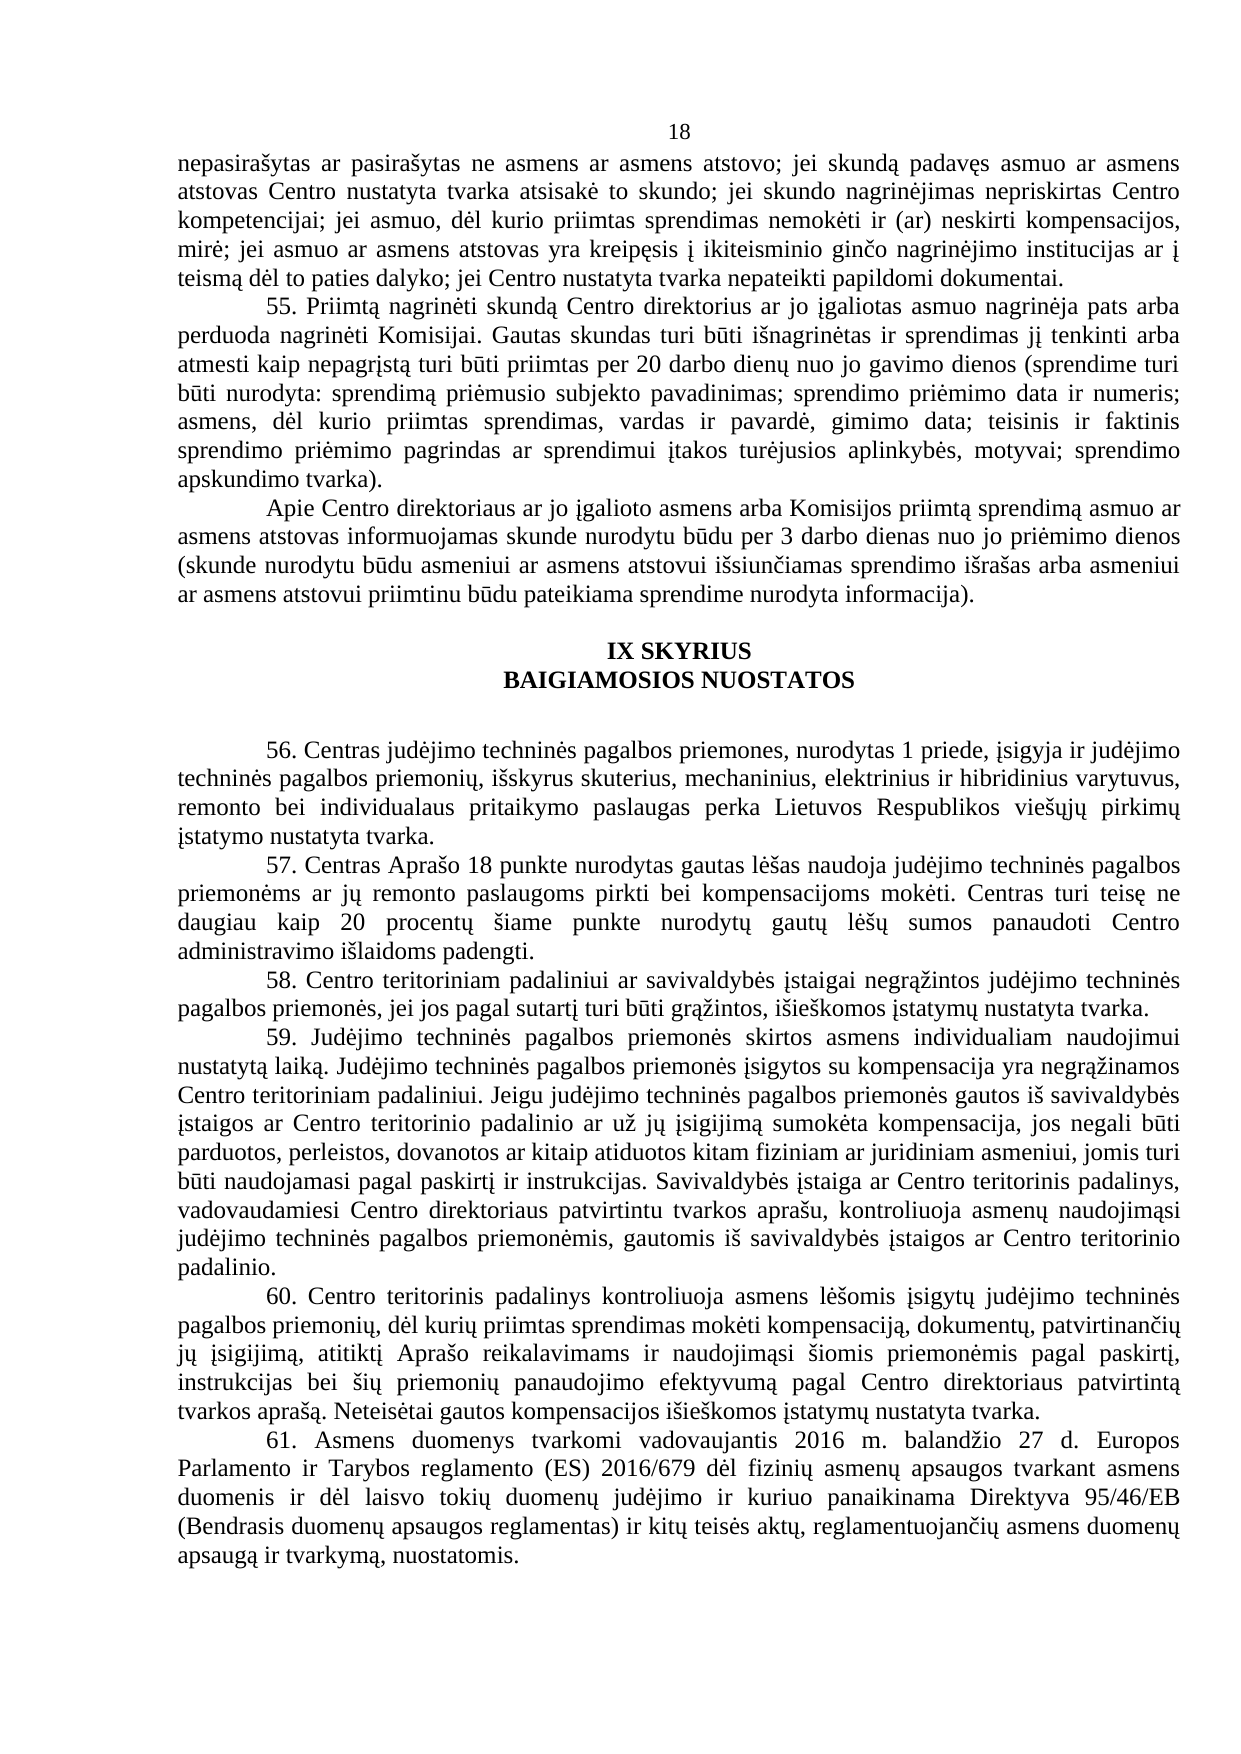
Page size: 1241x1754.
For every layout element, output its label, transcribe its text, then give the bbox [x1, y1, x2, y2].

text 58. Centro teritoriniam padaliniui ar savivaldybės įstaigai negrąžintos judėjimo techninės pagalbos priemonės, jei jos pagal sutartį turi būti grąžintos, išieškomos įstatymų nustatyta tvarka. [177, 965, 1181, 1022]
text nepasirašytas ar pasirašytas ne asmens ar asmens atstovo; jei skundą padavęs asmuo ar asmens atstovas Centro nustatyta tvarka atsisakė to skundo; jei skundo nagrinėjimas nepriskirtas Centro kompetencijai; jei asmuo, dėl kurio priimtas sprendimas nemokėti ir (ar) neskirti kompensacijos, mirė; jei asmuo ar asmens atstovas yra kreipęsis į ikiteisminio ginčo nagrinėjimo institucijas ar į teismą dėl to paties dalyko; jei Centro nustatyta tvarka nepateikti papildomi dokumentai. [177, 148, 1181, 291]
text 60. Centro teritorinis padalinys kontroliuoja asmens lėšomis įsigytų judėjimo techninės pagalbos priemonių, dėl kurių priimtas sprendimas mokėti kompensaciją, dokumentų, patvirtinančių jų įsigijimą, atitiktį Aprašo reikalavimams ir naudojimąsi šiomis priemonėmis pagal paskirtį, instrukcijas bei šių priemonių panaudojimo efektyvumą pagal Centro direktoriaus patvirtintą tvarkos aprašą. Neteisėtai gautos kompensacijos išieškomos įstatymų nustatyta tvarka. [177, 1281, 1181, 1425]
text 55. Priimtą nagrinėti skundą Centro direktorius ar jo įgaliotas asmuo nagrinėja pats arba perduoda nagrinėti Komisijai. Gautas skundas turi būti išnagrinėtas ir sprendimas jį tenkinti arba atmesti kaip nepagrįstą turi būti priimtas per 20 darbo dienų nuo jo gavimo dienos (sprendime turi būti nurodyta: sprendimą priėmusio subjekto pavadinimas; sprendimo priėmimo data ir numeris; asmens, dėl kurio priimtas sprendimas, vardas ir pavardė, gimimo data; teisinis ir faktinis sprendimo priėmimo pagrindas ar sprendimui įtakos turėjusios aplinkybės, motyvai; sprendimo apskundimo tvarka). [177, 291, 1181, 493]
text 61. Asmens duomenys tvarkomi vadovaujantis 2016 m. balandžio 27 d. Europos Parlamento ir Tarybos reglamento (ES) 2016/679 dėl fizinių asmenų apsaugos tvarkant asmens duomenis ir dėl laisvo tokių duomenų judėjimo ir kuriuo panaikinama Direktyva 95/46/EB (Bendrasis duomenų apsaugos reglamentas) ir kitų teisės aktų, reglamentuojančių asmens duomenų apsaugą ir tvarkymą, nuostatomis. [177, 1425, 1181, 1568]
text 57. Centras Aprašo 18 punkte nurodytas gautas lėšas naudoja judėjimo techninės pagalbos priemonėms ar jų remonto paslaugoms pirkti bei kompensacijoms mokėti. Centras turi teisę ne daugiau kaip 20 procentų šiame punkte nurodytų gautų lėšų sumos panaudoti Centro administravimo išlaidoms padengti. [177, 850, 1181, 965]
text 59. Judėjimo techninės pagalbos priemonės skirtos asmens individualiam naudojimui nustatytą laiką. Judėjimo techninės pagalbos priemonės įsigytos su kompensacija yra negrąžinamos Centro teritoriniam padaliniui. Jeigu judėjimo techninės pagalbos priemonės gautos iš savivaldybės įstaigos ar Centro teritorinio padalinio ar už jų įsigijimą sumokėta kompensacija, jos negali būti parduotos, perleistos, dovanotos ar kitaip atiduotos kitam fiziniam ar juridiniam asmeniui, jomis turi būti naudojamasi pagal paskirtį ir instrukcijas. Savivaldybės įstaiga ar Centro teritorinis padalinys, vadovaudamiesi Centro direktoriaus patvirtintu tvarkos aprašu, kontroliuoja asmenų naudojimąsi judėjimo techninės pagalbos priemonėmis, gautomis iš savivaldybės įstaigos ar Centro teritorinio padalinio. [177, 1022, 1181, 1281]
text IX SKYRIUS [177, 636, 1181, 665]
text Apie Centro direktoriaus ar jo įgalioto asmens arba Komisijos priimtą sprendimą asmuo ar asmens atstovas informuojamas skunde nurodytu būdu per 3 darbo dienas nuo jo priėmimo dienos (skunde nurodytu būdu asmeniui ar asmens atstovui išsiunčiamas sprendimo išrašas arba asmeniui ar asmens atstovui priimtinu būdu pateikiama sprendime nurodyta informacija). [177, 493, 1181, 608]
text 56. Centras judėjimo techninės pagalbos priemones, nurodytas 1 priede, įsigyja ir judėjimo techninės pagalbos priemonių, išskyrus skuterius, mechaninius, elektrinius ir hibridinius varytuvus, remonto bei individualaus pritaikymo paslaugas perka Lietuvos Respublikos viešųjų pirkimų įstatymo nustatyta tvarka. [177, 735, 1181, 850]
text BAIGIAMOSIOS NUOSTATOS [177, 665, 1181, 694]
